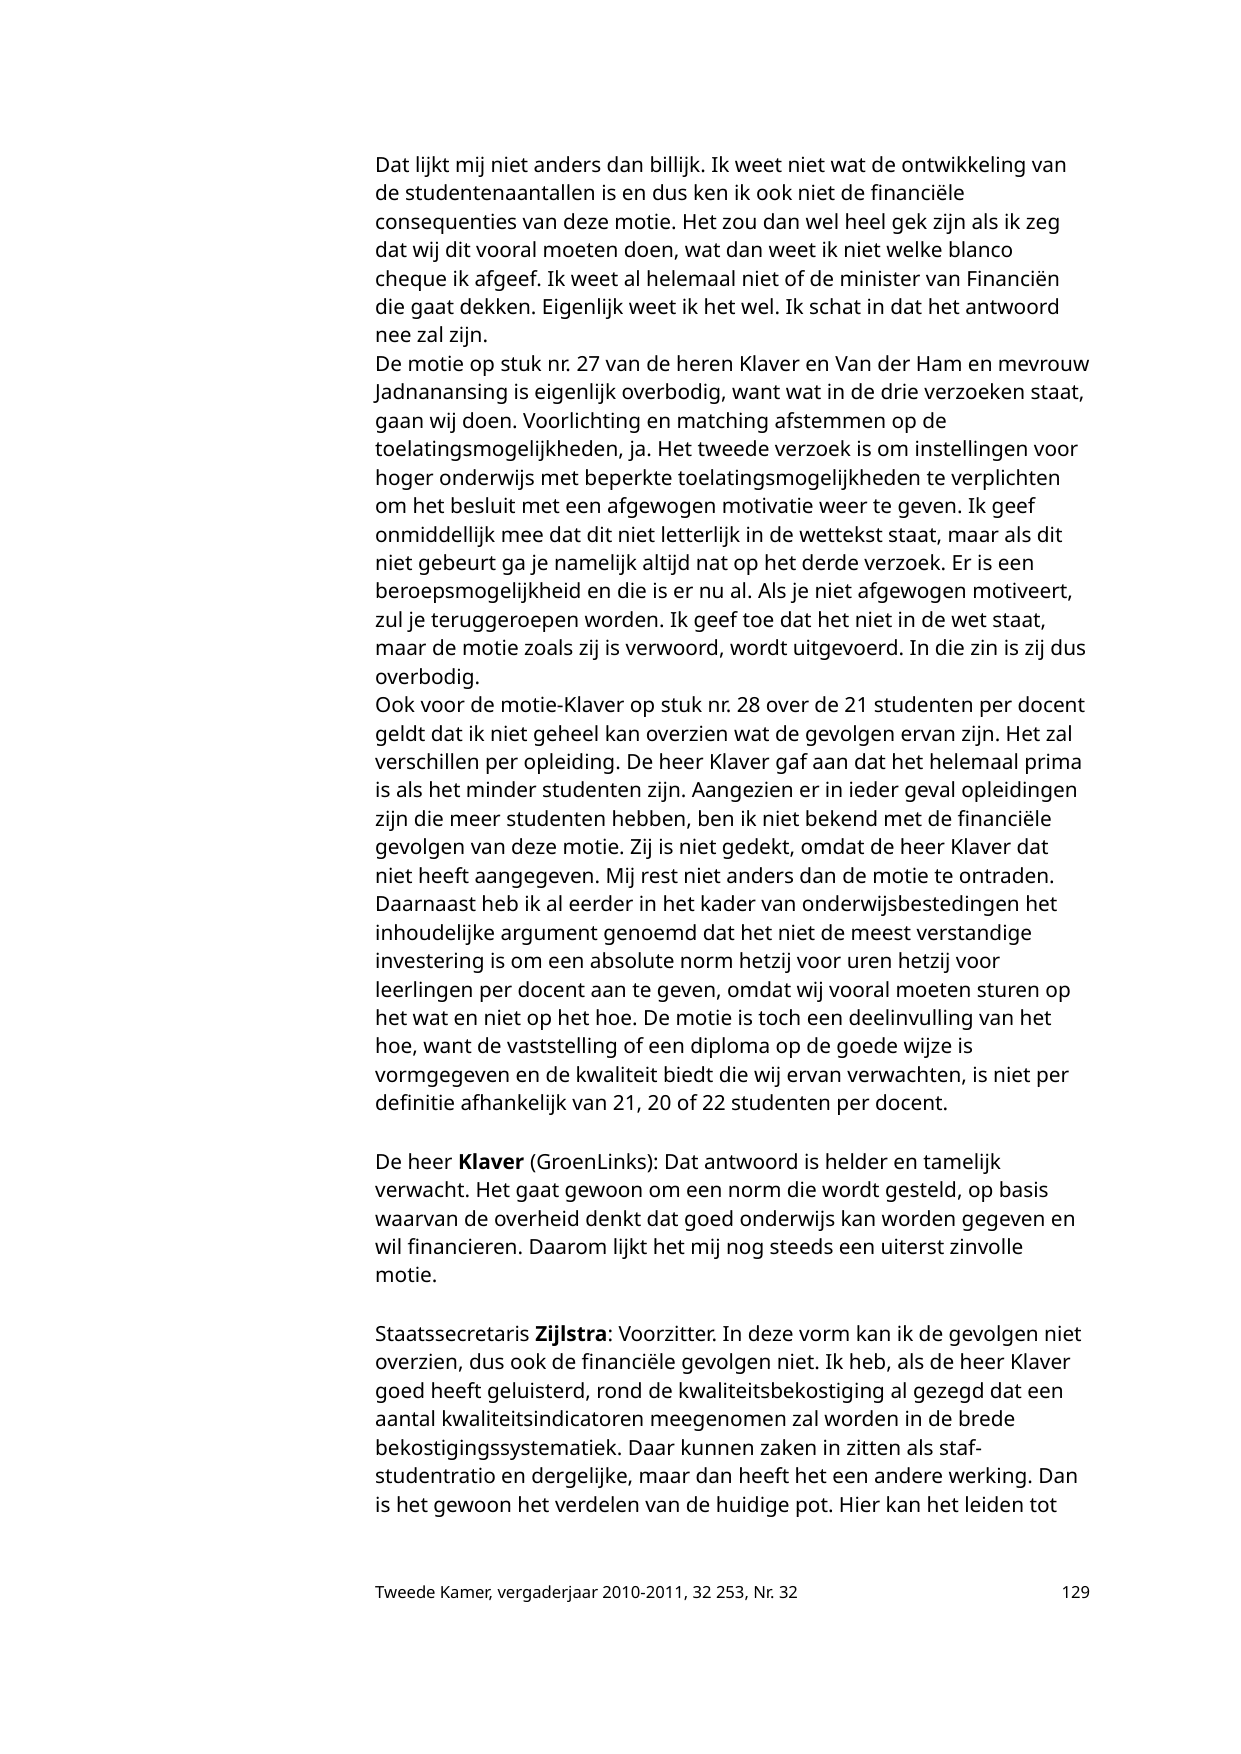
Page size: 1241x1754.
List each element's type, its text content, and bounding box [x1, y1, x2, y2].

text De motie op stuk nr. 27 van de heren Klaver en Van der Ham en mevrouw Jadnanansing is eigenlijk overbodig, want wat in de drie verzoeken staat, gaan wij doen. Voorlichting en matching afstemmen op de toelatingsmogelijkheden, ja. Het tweede verzoek is om instellingen voor hoger onderwijs met beperkte toelatingsmogelijkheden te verplichten om het besluit met een afgewogen motivatie weer te geven. Ik geef onmiddellijk mee dat dit niet letterlijk in de wettekst staat, maar als dit niet gebeurt ga je namelijk altijd nat op het derde verzoek. Er is een beroepsmogelijkheid en die is er nu al. Als je niet afgewogen motiveert, zul je teruggeroepen worden. Ik geef toe dat het niet in de wet staat, maar de motie zoals zij is verwoord, wordt uitgevoerd. In die zin is zij dus overbodig. [375, 349, 1090, 690]
text Dat lijkt mij niet anders dan billijk. Ik weet niet wat de ontwikkeling van de studentenaantallen is en dus ken ik ook niet de financiële consequenties van deze motie. Het zou dan wel heel gek zijn als ik zeg dat wij dit vooral moeten doen, wat dan weet ik niet welke blanco cheque ik afgeef. Ik weet al helemaal niet of de minister van Financiën die gaat dekken. Eigenlijk weet ik het wel. Ik schat in dat het antwoord nee zal zijn. [375, 150, 1090, 349]
text Ook voor de motie-Klaver op stuk nr. 28 over de 21 studenten per docent geldt dat ik niet geheel kan overzien wat de gevolgen ervan zijn. Het zal verschillen per opleiding. De heer Klaver gaf aan dat het helemaal prima is als het minder studenten zijn. Aangezien er in ieder geval opleidingen zijn die meer studenten hebben, ben ik niet bekend met de financiële gevolgen van deze motie. Zij is niet gedekt, omdat de heer Klaver dat niet heeft aangegeven. Mij rest niet anders dan de motie te ontraden. Daarnaast heb ik al eerder in het kader van onderwijsbestedingen het inhoudelijke argument genoemd dat het niet de meest verstandige investering is om een absolute norm hetzij voor uren hetzij voor leerlingen per docent aan te geven, omdat wij vooral moeten sturen op het wat en niet op het hoe. De motie is toch een deelinvulling van het hoe, want de vaststelling of een diploma op de goede wijze is vormgegeven en de kwaliteit biedt die wij ervan verwachten, is niet per definitie afhankelijk van 21, 20 of 22 studenten per docent. [375, 690, 1090, 1117]
text Staatssecretaris Zijlstra: Voorzitter. In deze vorm kan ik de gevolgen niet overzien, dus ook de financiële gevolgen niet. Ik heb, als de heer Klaver goed heeft geluisterd, rond de kwaliteitsbekostiging al gezegd dat een aantal kwaliteitsindicatoren meegenomen zal worden in de brede bekostigingssystematiek. Daar kunnen zaken in zitten als staf-studentratio en dergelijke, maar dan heeft het een andere werking. Dan is het gewoon het verdelen van de huidige pot. Hier kan het leiden tot [375, 1319, 1090, 1518]
text De heer Klaver (GroenLinks): Dat antwoord is helder en tamelijk verwacht. Het gaat gewoon om een norm die wordt gesteld, op basis waarvan de overheid denkt dat goed onderwijs kan worden gegeven en wil financieren. Daarom lijkt het mij nog steeds een uiterst zinvolle motie. [375, 1147, 1090, 1289]
